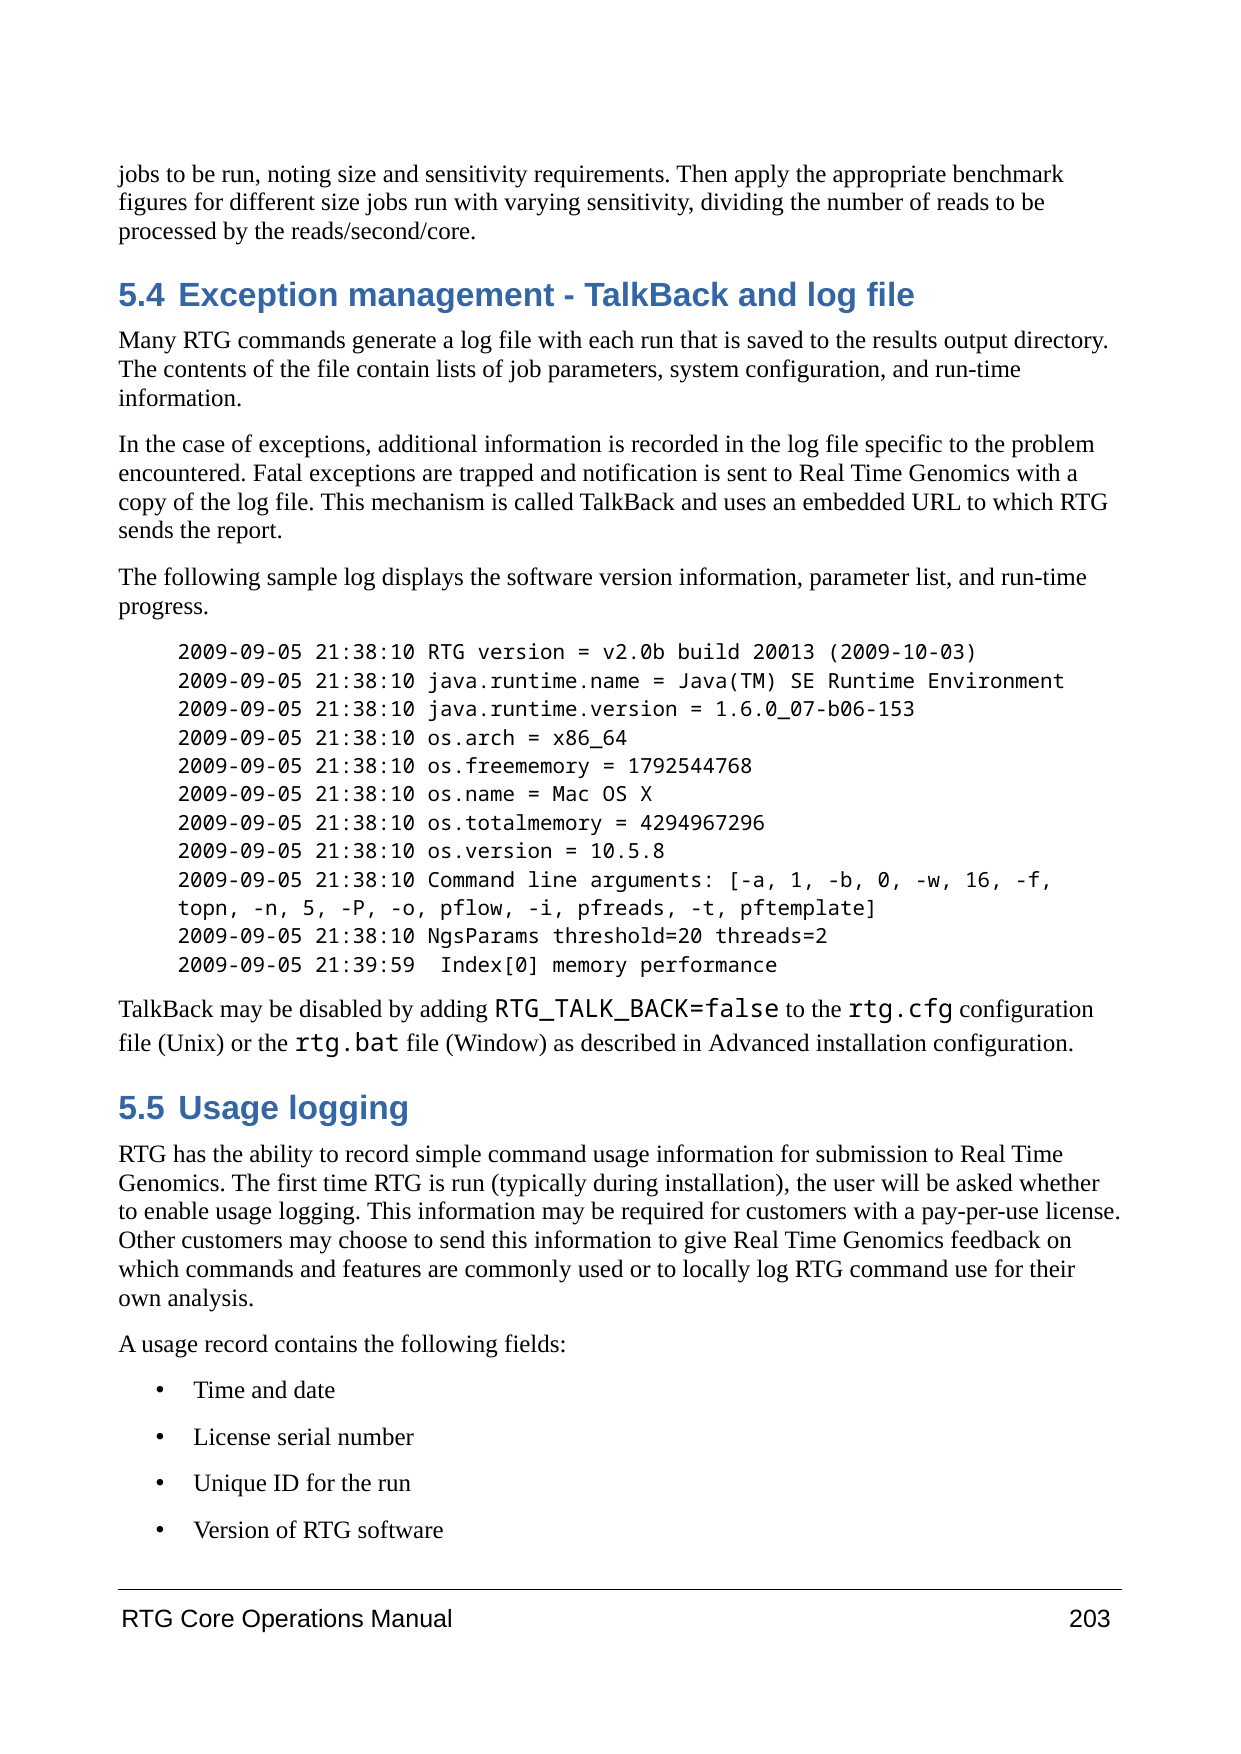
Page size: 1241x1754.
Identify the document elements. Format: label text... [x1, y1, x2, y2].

text 2009-09-05 21:38:10 os.version = 10.5.8 [177, 836, 1122, 865]
text TalkBack may be disabled by adding RTG_TALK_BACK=false to the rtg.cfg configuration file (Unix) or the rtg.bat file (Window) as described in Advanced installation configuration. [118, 990, 1122, 1058]
text A usage record contains the following fields: [118, 1329, 1122, 1358]
text The following sample log displays the software version information, parameter list, and run-time progress. [118, 562, 1122, 619]
text 2009-09-05 21:38:10 RTG version = v2.0b build 20013 (2009-10-03) [177, 637, 1122, 666]
list License serial number [156, 1422, 1122, 1451]
subtitle Usage logging [118, 1088, 1122, 1127]
text In the case of exceptions, additional information is recorded in the log file specific to the problem encountered. Fatal exceptions are trapped and notification is sent to Real Time Genomics with a copy of the log file. This mechanism is called TalkBack and uses an embedded URL to which RTG sends the report. [118, 429, 1122, 544]
text 2009-09-05 21:38:10 os.freememory = 1792544768 [177, 751, 1122, 779]
text 2009-09-05 21:38:10 NgsParams threshold=20 threads=2 [177, 922, 1122, 950]
text RTG has the ability to record simple command usage information for submission to Real Time Genomics. The first time RTG is run (typically during installation), the user will be asked whether to enable usage logging. This information may be required for customers with a pay-per-use license. Other customers may choose to send this information to give Real Time Genomics feedback on which commands and features are commonly used or to locally log RTG command use for their own analysis. [118, 1139, 1122, 1311]
list Time and date [156, 1376, 1122, 1404]
text jobs to be run, noting size and sensitivity requirements. Then apply the appropriate benchmark figures for different size jobs run with varying sensitivity, dividing the number of reads to be processed by the reads/second/core. [118, 159, 1122, 245]
list Unique ID for the run [156, 1468, 1122, 1497]
text 2009-09-05 21:38:10 os.totalmemory = 4294967296 [177, 808, 1122, 836]
text 2009-09-05 21:38:10 Command line arguments: [-a, 1, -b, 0, -w, 16, -f, topn, -n, 5, -P, -o, pflow, -i, pfreads, -t, pftemplate] [177, 865, 1122, 922]
text 2009-09-05 21:38:10 java.runtime.version = 1.6.0_07-b06-153 [177, 694, 1122, 723]
subtitle Exception management - TalkBack and log file [118, 274, 1122, 313]
text 2009-09-05 21:39:59 Index[0] memory performance [177, 950, 1122, 978]
list Version of RTG software [156, 1515, 1122, 1544]
text 2009-09-05 21:38:10 java.runtime.name = Java(TM) SE Runtime Environment [177, 666, 1122, 694]
text 2009-09-05 21:38:10 os.arch = x86_64 [177, 723, 1122, 751]
text Many RTG commands generate a log file with each run that is saved to the results output directory. The contents of the file contain lists of job parameters, system configuration, and run-time information. [118, 325, 1122, 412]
text 2009-09-05 21:38:10 os.name = Mac OS X [177, 779, 1122, 808]
